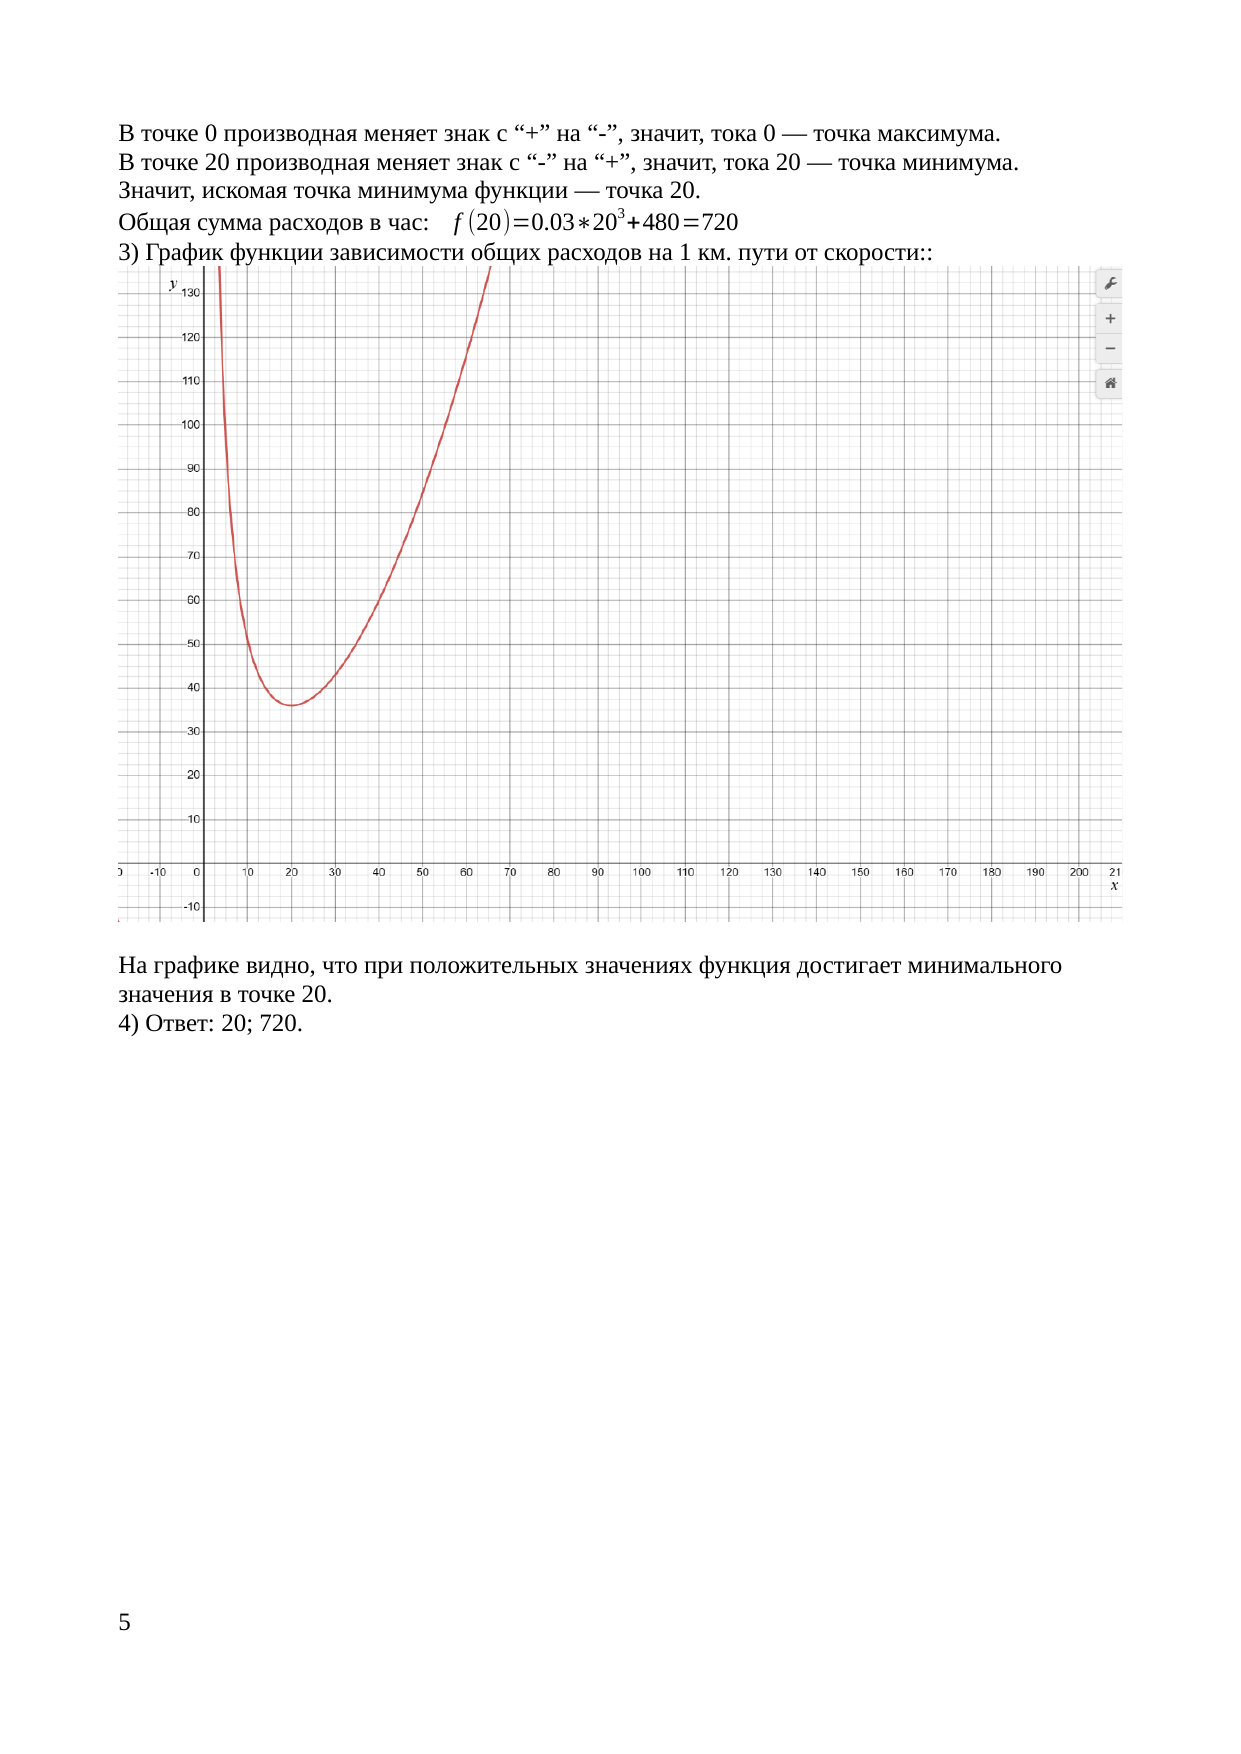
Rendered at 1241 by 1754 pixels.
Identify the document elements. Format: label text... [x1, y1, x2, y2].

text 4) Ответ: 20; 720. [118, 1008, 1122, 1036]
text В точке 20 производная меняет знак с “-” на “+”, значит, тока 20 — точка минимума. [118, 147, 1122, 176]
text Общая сумма расходов в час: [118, 204, 1122, 237]
text 3) График функции зависимости общих расходов на 1 км. пути от скорости:: [118, 237, 1122, 266]
text В точке 0 производная меняет знак с “+” на “-”, значит, тока 0 — точка максимума. [118, 118, 1122, 147]
text На графике видно, что при положительных значениях функция достигает минимального значения в точке 20. [118, 950, 1122, 1008]
picture [118, 266, 1123, 922]
text Значит, искомая точка минимума функции — точка 20. [118, 176, 1122, 204]
